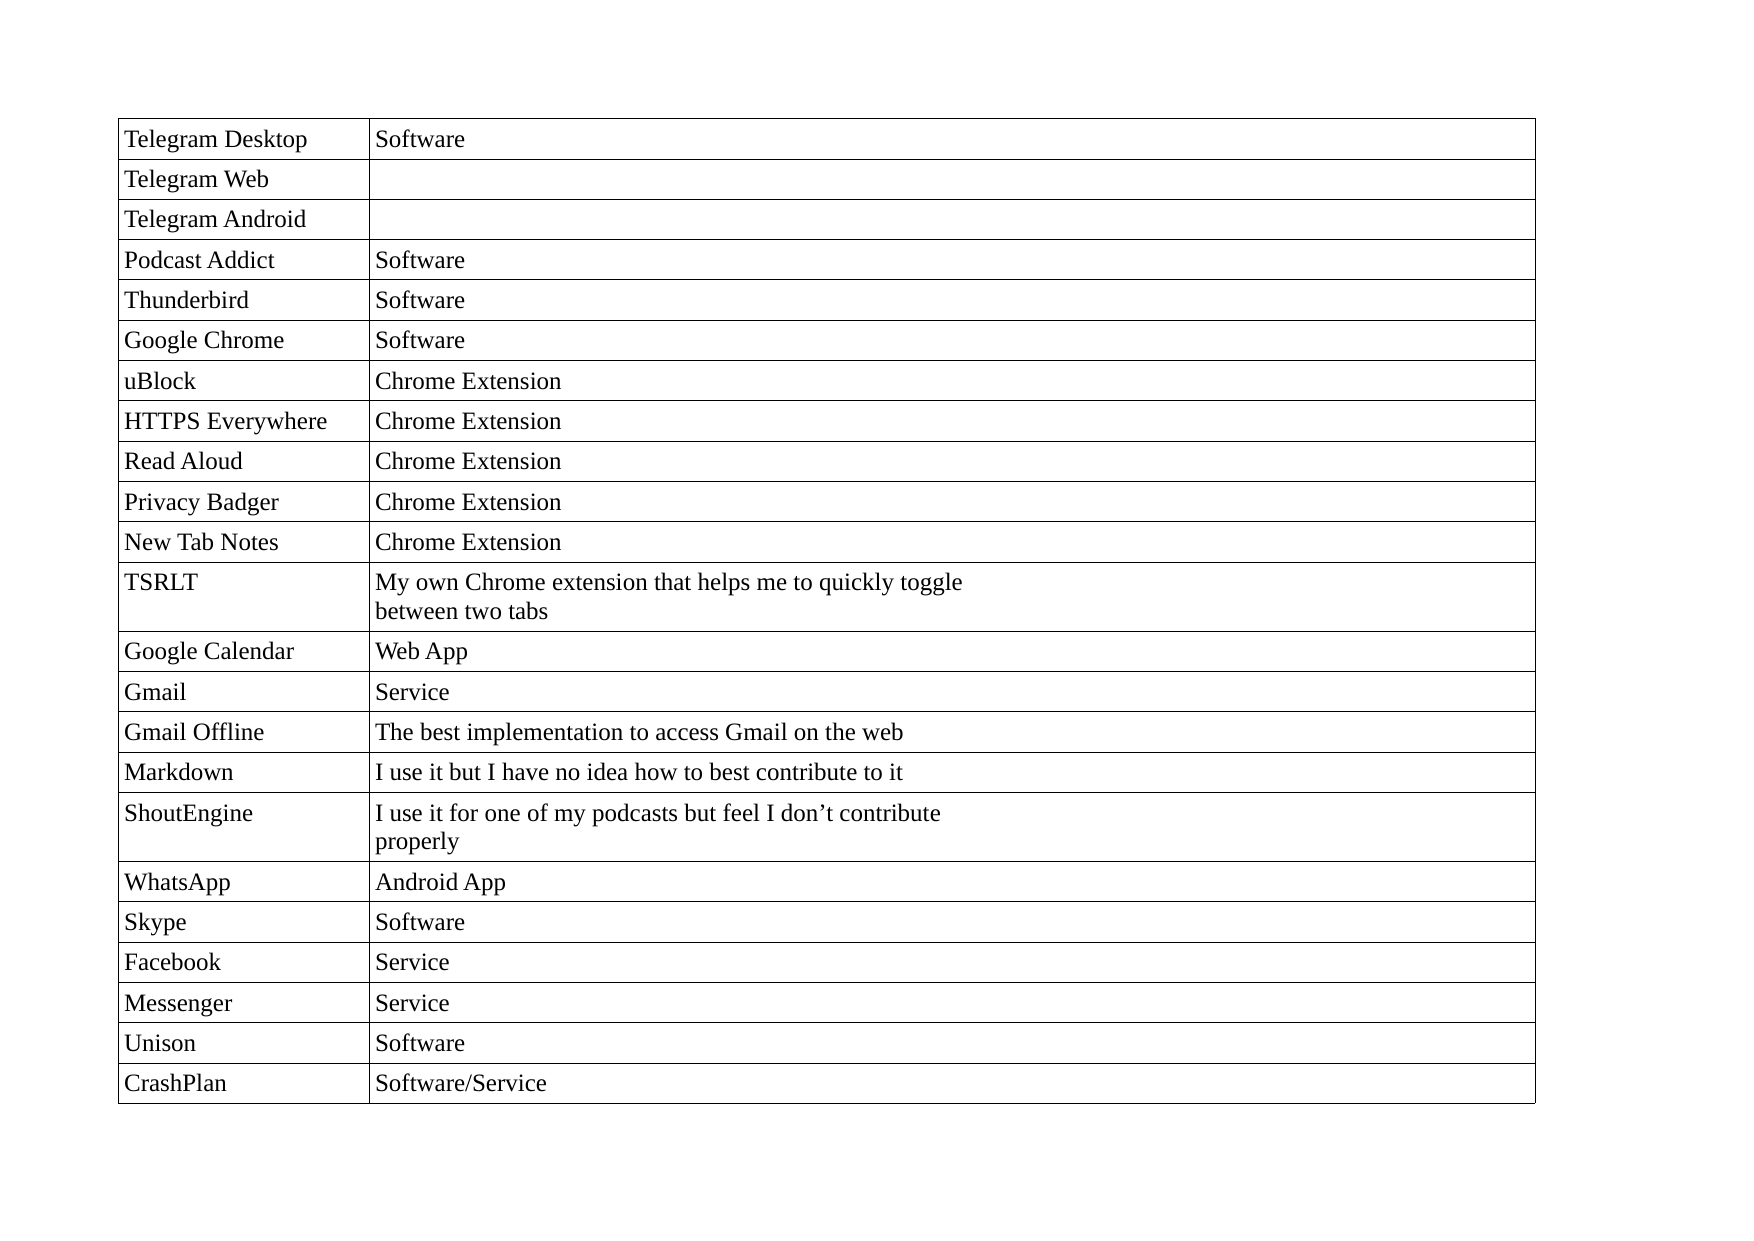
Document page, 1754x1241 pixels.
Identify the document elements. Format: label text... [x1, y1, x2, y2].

table_cell Google Calendar [119, 632, 369, 671]
table_cell Service [370, 943, 1019, 982]
table_cell TSRLT [119, 563, 369, 631]
table_cell CrashPlan [119, 1064, 369, 1103]
table_cell [1254, 712, 1535, 752]
table_cell [1019, 862, 1253, 901]
table_cell Thunderbird [119, 280, 369, 320]
table_cell New Tab Notes [119, 522, 369, 562]
table_cell Software [370, 1023, 1019, 1062]
table_cell Software [370, 902, 1019, 942]
table_cell [1019, 482, 1253, 521]
table_cell [1254, 943, 1535, 982]
table_cell [1019, 902, 1253, 942]
table_cell Gmail [119, 672, 369, 711]
table_cell Software [370, 321, 1019, 360]
table_cell [1019, 632, 1253, 671]
table_cell Chrome Extension [370, 522, 1019, 562]
table_cell Messenger [119, 983, 369, 1022]
table_cell [1019, 983, 1253, 1022]
table_cell [1254, 321, 1535, 360]
table_cell [1254, 482, 1535, 521]
table_cell Markdown [119, 753, 369, 792]
table_cell Read Aloud [119, 442, 369, 481]
table_cell WhatsApp [119, 862, 369, 901]
table_cell [1254, 862, 1535, 901]
table_cell [1254, 672, 1535, 711]
table_cell Android App [370, 862, 1019, 901]
table_cell I use it for one of my podcasts but feel I don’t contribute properly [370, 793, 1019, 861]
table_cell [1254, 563, 1535, 631]
table_cell [1019, 280, 1253, 320]
table_cell Chrome Extension [370, 442, 1019, 481]
table_cell [1019, 1064, 1253, 1103]
table_cell [1019, 943, 1253, 982]
table_cell Software [370, 240, 1019, 279]
table_cell [1019, 522, 1253, 562]
table_cell [1019, 321, 1253, 360]
table_cell [1019, 672, 1253, 711]
table_cell [1254, 160, 1535, 199]
table_cell Chrome Extension [370, 361, 1019, 400]
table_cell [1254, 200, 1535, 239]
table_cell [1254, 240, 1535, 279]
table_cell Skype [119, 902, 369, 942]
table_cell [1254, 442, 1535, 481]
table_cell [370, 160, 1019, 199]
table_cell [1254, 280, 1535, 320]
table_cell [1019, 563, 1253, 631]
table_cell Service [370, 672, 1019, 711]
table_cell Podcast Addict [119, 240, 369, 279]
table_cell Privacy Badger [119, 482, 369, 521]
table_cell [1254, 793, 1535, 861]
table_cell [1254, 753, 1535, 792]
table_cell [1254, 522, 1535, 562]
table_cell Unison [119, 1023, 369, 1062]
table_cell [1254, 1023, 1535, 1062]
table_cell [1019, 793, 1253, 861]
table_cell My own Chrome extension that helps me to quickly toggle between two tabs [370, 563, 1019, 631]
table_cell Telegram Desktop [119, 119, 369, 158]
table_cell Chrome Extension [370, 401, 1019, 441]
table_cell [1019, 200, 1253, 239]
table_cell [1019, 712, 1253, 752]
table_cell Gmail Offline [119, 712, 369, 752]
table_cell Telegram Android [119, 200, 369, 239]
table_cell [1254, 983, 1535, 1022]
table_cell uBlock [119, 361, 369, 400]
table_cell [1254, 902, 1535, 942]
table_cell I use it but I have no idea how to best contribute to it [370, 753, 1019, 792]
table_cell [1019, 119, 1253, 158]
table_cell [1019, 753, 1253, 792]
table_cell [1019, 361, 1253, 400]
table_cell Software [370, 119, 1019, 158]
table_cell Telegram Web [119, 160, 369, 199]
table_cell [1019, 160, 1253, 199]
table_cell [1254, 401, 1535, 441]
table_cell ShoutEngine [119, 793, 369, 861]
table_cell Chrome Extension [370, 482, 1019, 521]
table_cell The best implementation to access Gmail on the web [370, 712, 1019, 752]
table_cell [1254, 361, 1535, 400]
table_cell Facebook [119, 943, 369, 982]
table_cell Software/Service [370, 1064, 1019, 1103]
table_cell [1254, 119, 1535, 158]
table_cell [370, 200, 1019, 239]
table_cell Service [370, 983, 1019, 1022]
table_cell [1254, 632, 1535, 671]
table_cell [1019, 1023, 1253, 1062]
table_cell Google Chrome [119, 321, 369, 360]
table_cell Web App [370, 632, 1019, 671]
table_cell [1254, 1064, 1535, 1103]
table_cell [1019, 401, 1253, 441]
table_cell Software [370, 280, 1019, 320]
table_cell [1019, 442, 1253, 481]
table_cell HTTPS Everywhere [119, 401, 369, 441]
table_cell [1019, 240, 1253, 279]
